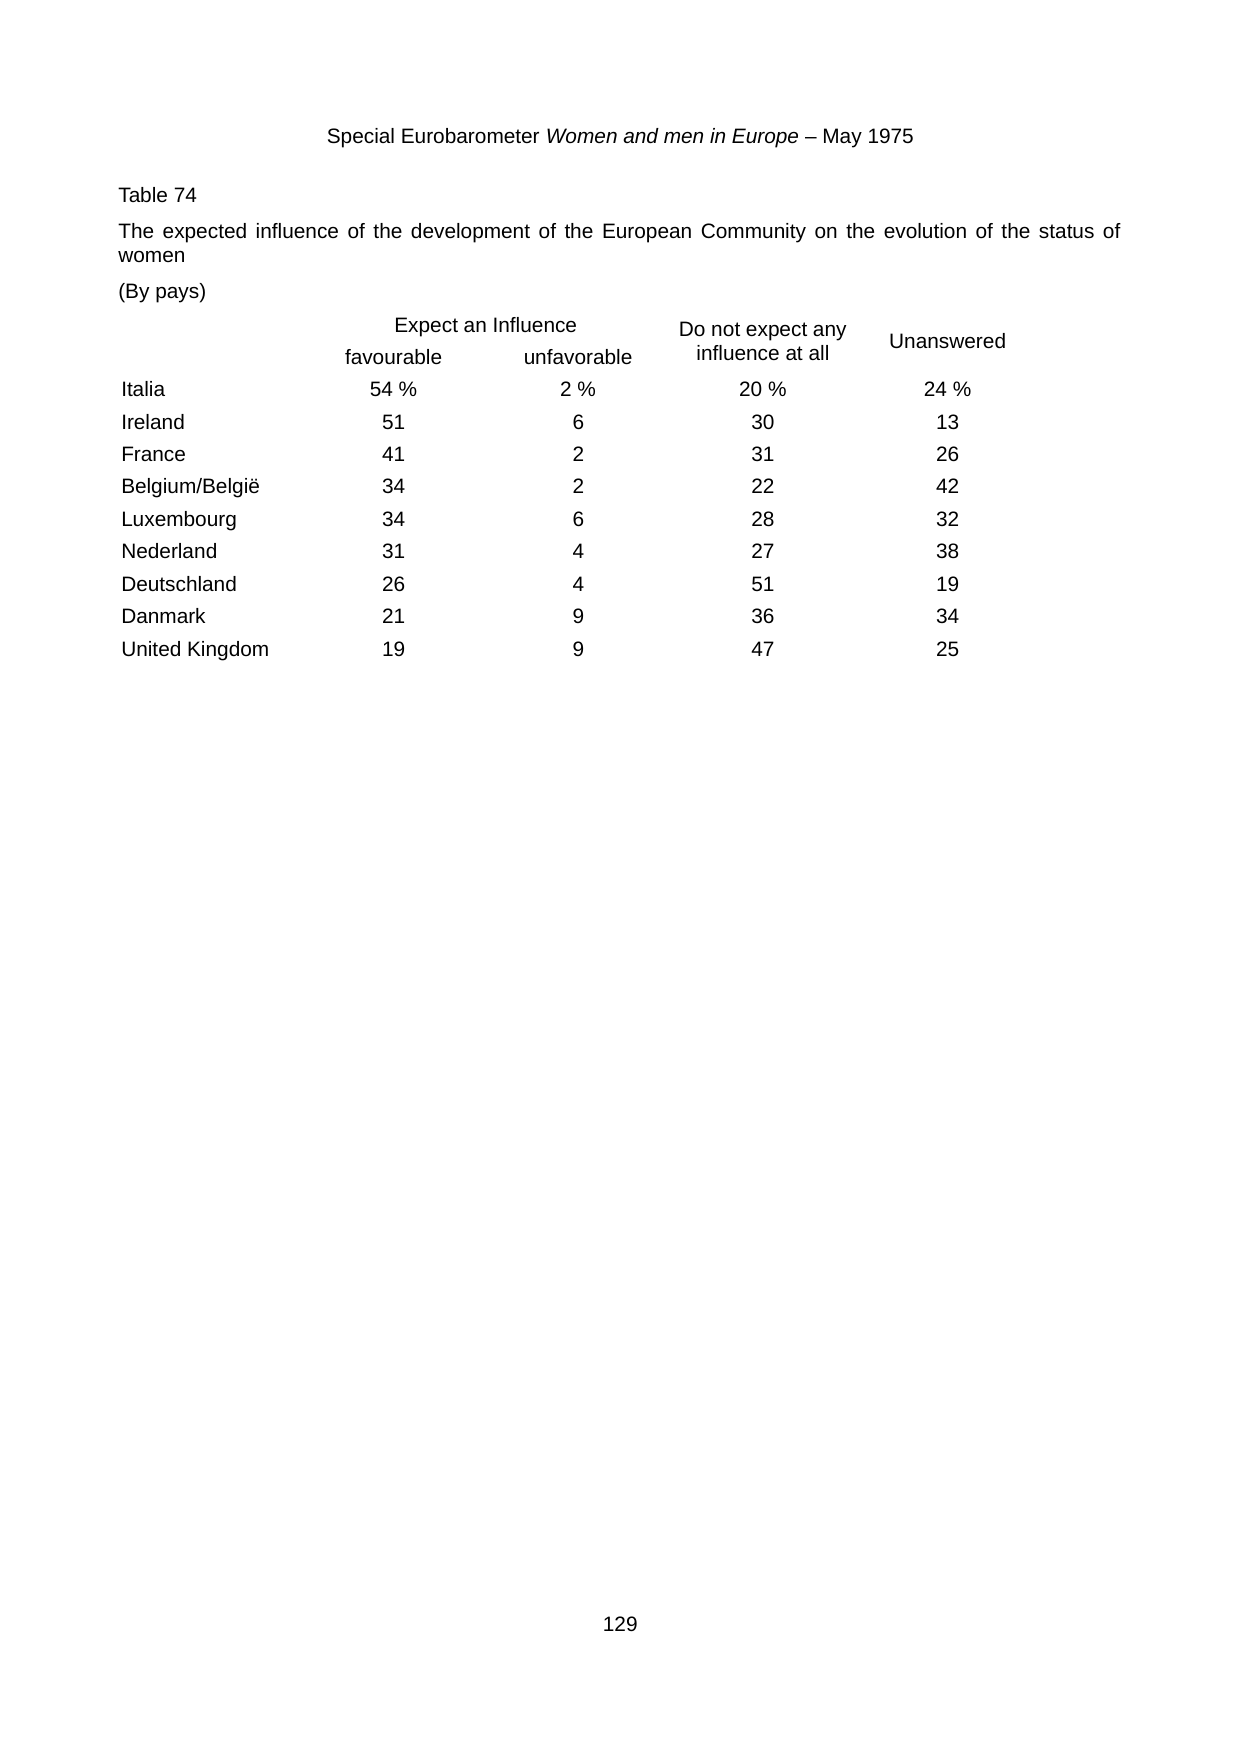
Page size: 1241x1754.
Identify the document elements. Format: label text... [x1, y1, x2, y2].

table_cell Luxembourg [118, 503, 301, 535]
table_cell 34 [855, 600, 1040, 632]
table_cell 28 [670, 503, 855, 535]
table_cell 4 [486, 535, 670, 567]
table_cell 21 [301, 600, 486, 632]
table_cell 20 % [670, 373, 855, 405]
table_cell 9 [486, 600, 670, 632]
table_cell Belgium/België [118, 470, 301, 503]
table_cell Ireland [118, 405, 301, 438]
table_cell 41 [301, 438, 486, 470]
table_cell 19 [855, 568, 1040, 600]
table_header [118, 308, 301, 341]
table_cell 31 [670, 438, 855, 470]
table_cell 31 [301, 535, 486, 567]
table_header Unanswered [855, 308, 1040, 373]
table_cell 6 [486, 405, 670, 438]
table_cell 6 [486, 503, 670, 535]
table_cell 2 [486, 470, 670, 503]
table_cell 54 % [301, 373, 486, 405]
table_cell United Kingdom [118, 632, 301, 664]
table_cell [118, 341, 301, 373]
text The expected influence of the development of the European Community on the evolution of the status of women [118, 219, 1122, 267]
table_cell 27 [670, 535, 855, 567]
table_cell 34 [301, 470, 486, 503]
table_cell 2 [486, 438, 670, 470]
table_cell 32 [855, 503, 1040, 535]
table_cell Italia [118, 373, 301, 405]
table_cell Danmark [118, 600, 301, 632]
table_cell 9 [486, 632, 670, 664]
table_cell 26 [855, 438, 1040, 470]
table_cell 36 [670, 600, 855, 632]
table_cell 47 [670, 632, 855, 664]
table_cell 22 [670, 470, 855, 503]
table_header Expect an Influence [301, 308, 670, 341]
table_cell 24 % [855, 373, 1040, 405]
table_header Do not expect any influence at all [670, 308, 855, 373]
table_cell 34 [301, 503, 486, 535]
table_cell 51 [670, 568, 855, 600]
text Table 74 [118, 183, 1122, 207]
table_cell France [118, 438, 301, 470]
table_cell 42 [855, 470, 1040, 503]
table_cell 19 [301, 632, 486, 664]
table_cell 4 [486, 568, 670, 600]
table_cell Deutschland [118, 568, 301, 600]
table_cell 30 [670, 405, 855, 438]
table_cell Nederland [118, 535, 301, 567]
text (By pays) [118, 278, 1122, 302]
table_cell 2 % [486, 373, 670, 405]
table_cell 38 [855, 535, 1040, 567]
table_cell unfavorable [486, 341, 670, 373]
table_cell 13 [855, 405, 1040, 438]
table_cell 51 [301, 405, 486, 438]
table_cell 26 [301, 568, 486, 600]
table_cell favourable [301, 341, 486, 373]
table_cell 25 [855, 632, 1040, 664]
